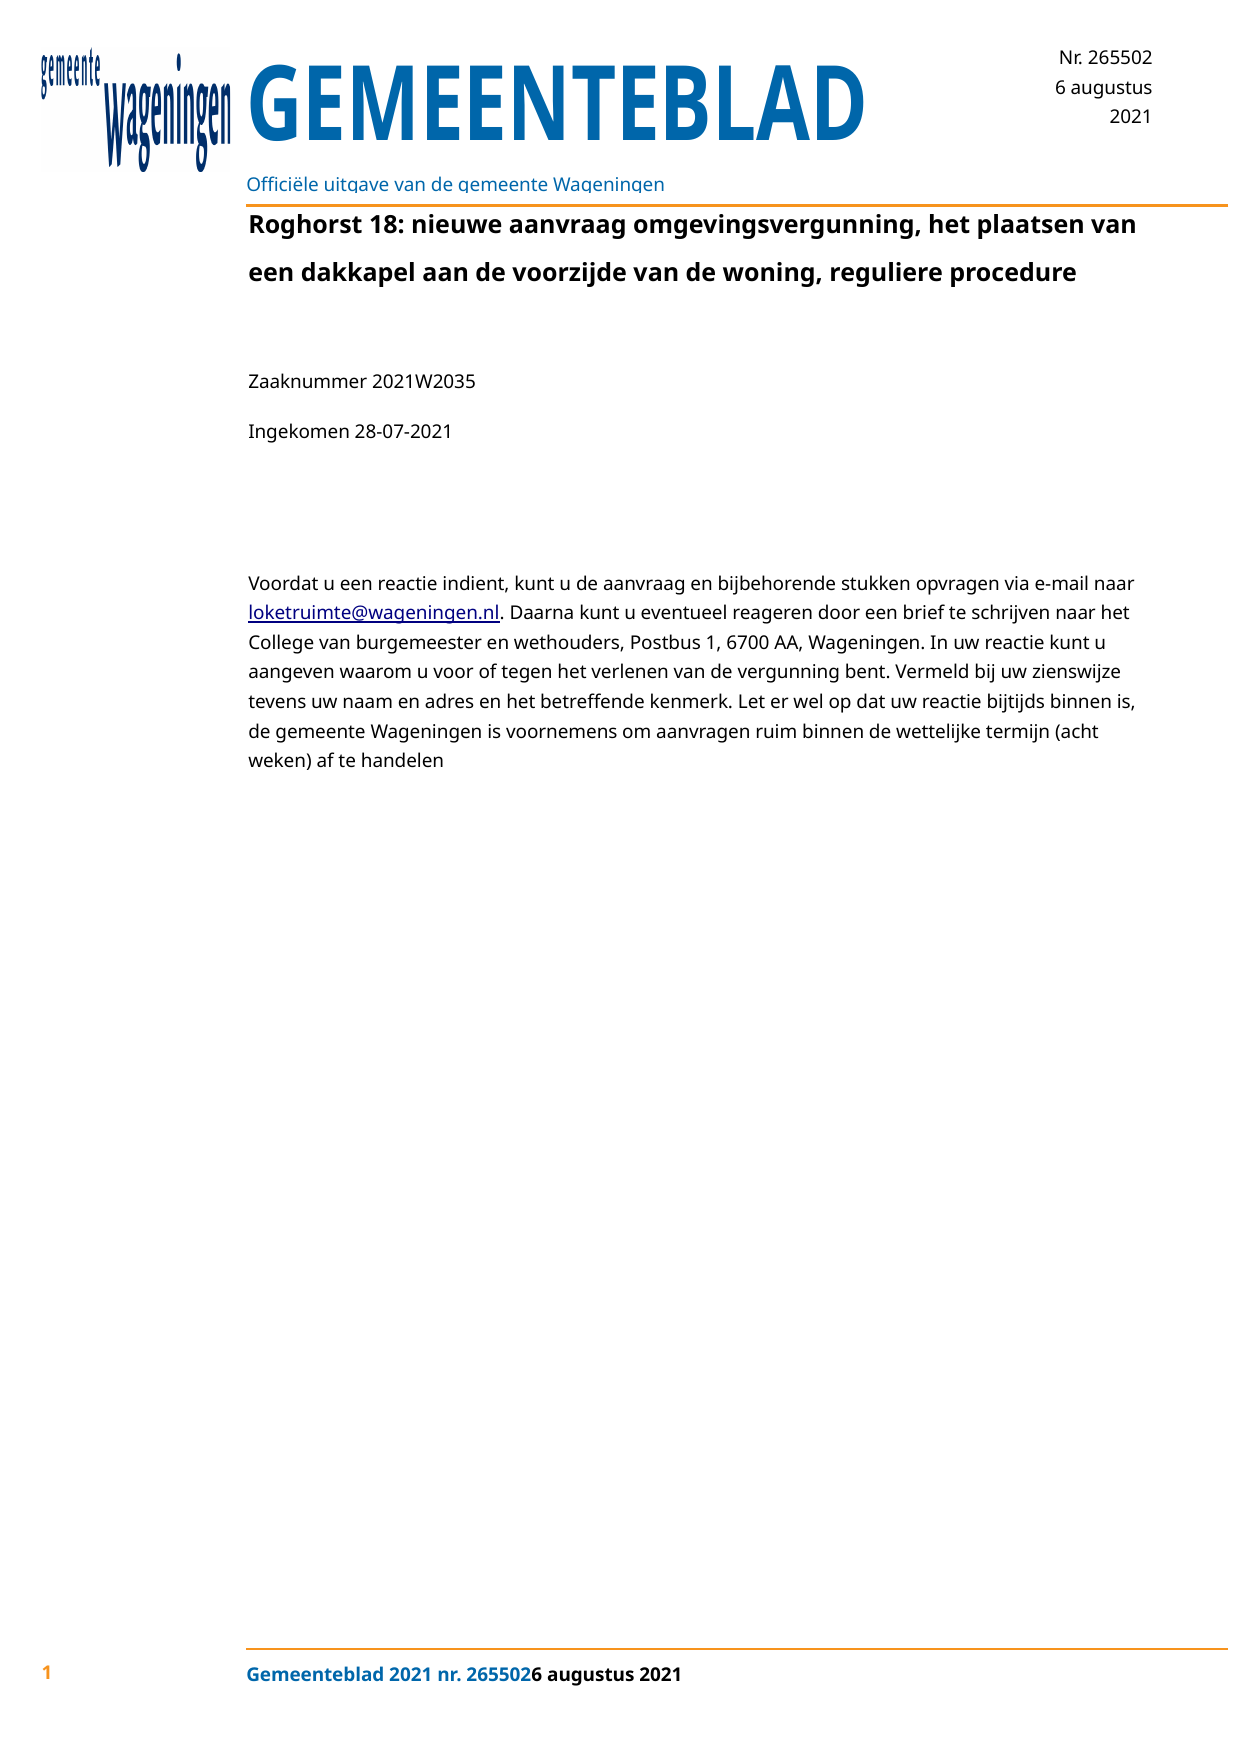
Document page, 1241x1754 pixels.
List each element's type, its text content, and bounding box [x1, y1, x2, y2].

text Roghorst 18: nieuwe aanvraag omgevingsvergunning, het plaatsen van een dakkapel aan de voorzijde van de woning, reguliere procedure [248, 207, 1152, 288]
picture [41, 47, 231, 172]
text Voordat u een reactie indient, kunt u de aanvraag en bijbehorende stukken opvragen via e-mail naar loketruimte@wageningen.nl. Daarna kunt u eventueel reageren door een brief te schrijven naar het College van burgemeester en wethouders, Postbus 1, 6700 AA, Wageningen. In uw reactie kunt u aangeven waarom u voor of tegen het verlenen van de vergunning bent. Vermeld bij uw zienswijze tevens uw naam en adres en het betreffende kenmerk. Let er wel op dat uw reactie bijtijds binnen is, de gemeente Wageningen is voornemens om aanvragen ruim binnen de wettelijke termijn (acht weken) af te handelen [248, 570, 1152, 773]
text Zaaknummer 2021W2035 [248, 368, 1152, 394]
text Ingekomen 28-07-2021 [248, 419, 1152, 444]
